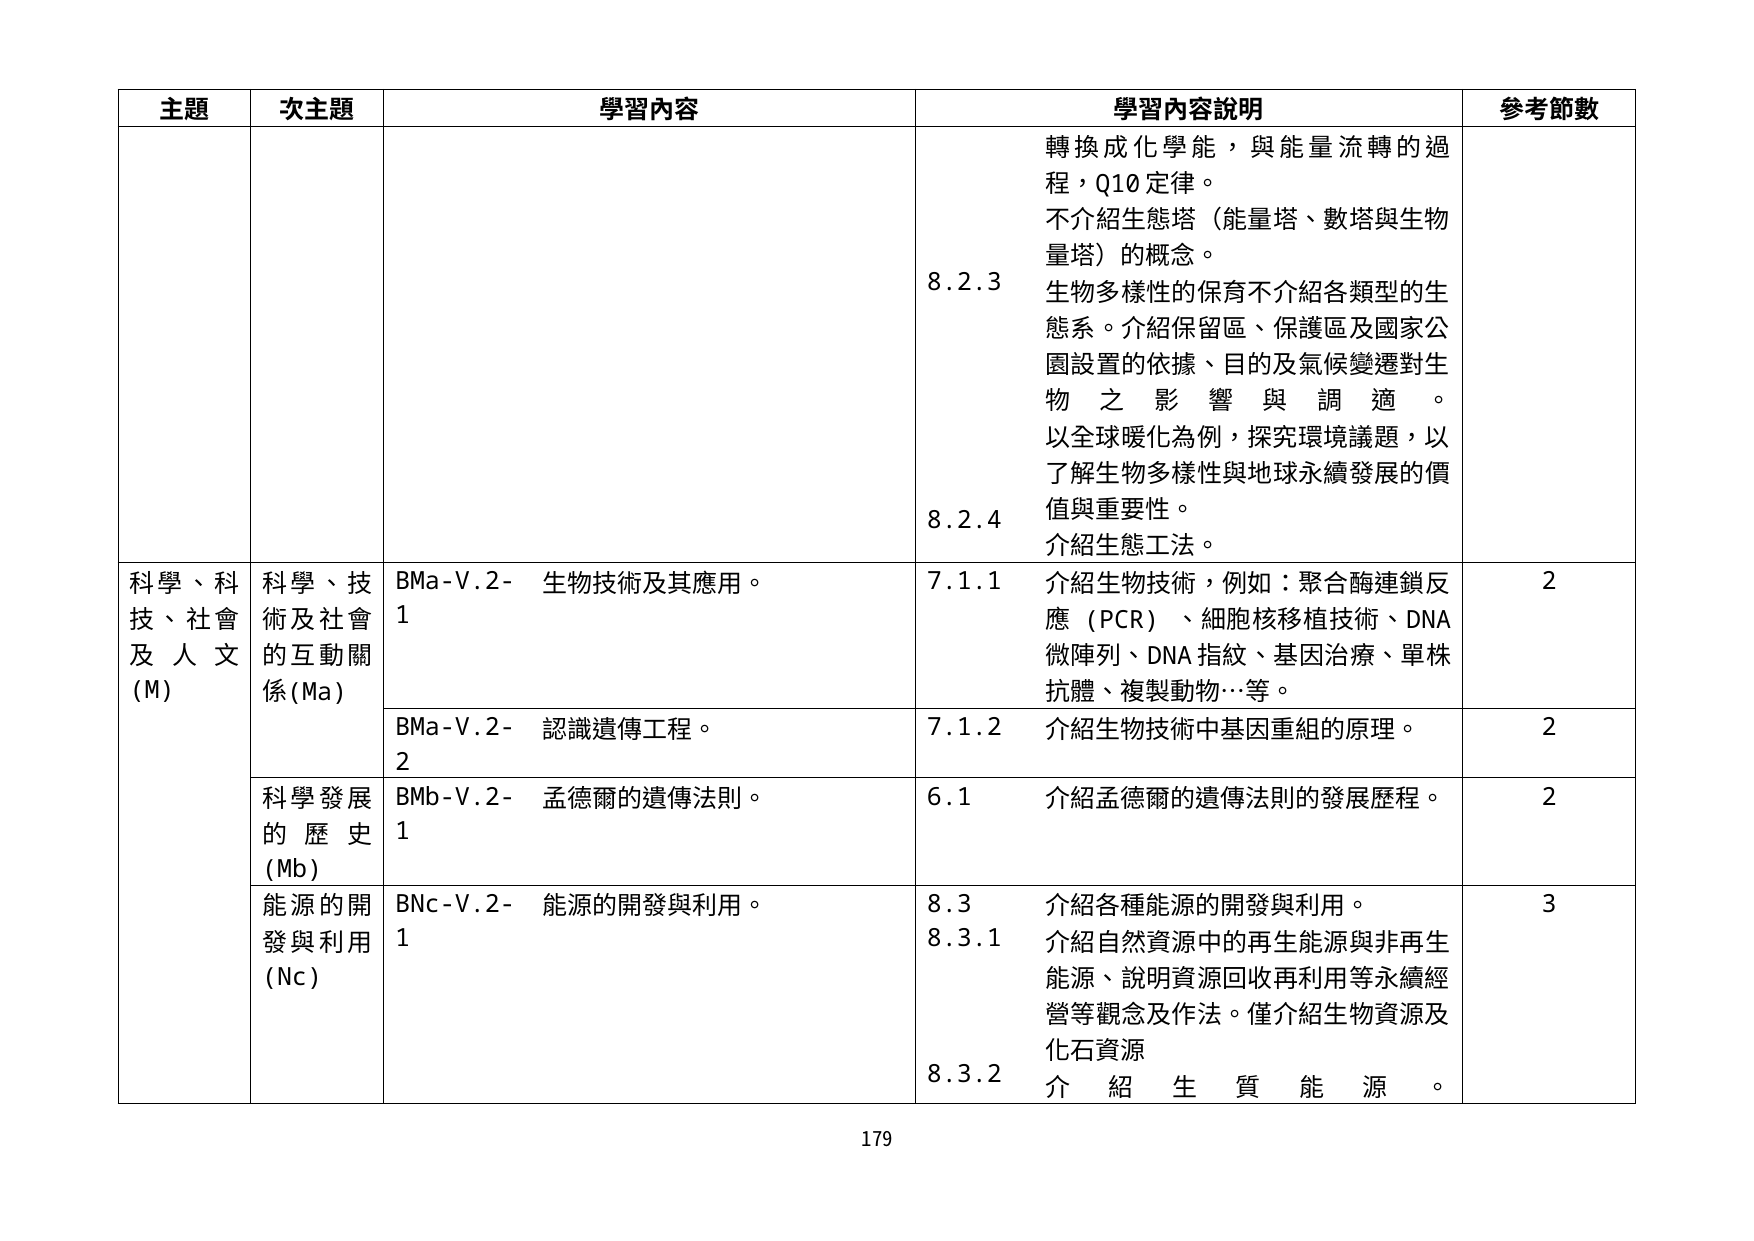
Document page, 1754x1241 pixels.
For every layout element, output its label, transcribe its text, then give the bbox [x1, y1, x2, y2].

table_cell 6.1 [916, 778, 1034, 885]
table_cell 8.3 8.3.1 8.3.2 [916, 886, 1034, 1103]
table_header 學習內容 [384, 90, 915, 126]
table_header 次主題 [251, 90, 383, 126]
table_cell 介紹生物技術中基因重組的原理。 [1034, 709, 1462, 777]
table_cell 孟德爾的遺傳法則。 [531, 778, 915, 885]
table_cell 2 [1463, 778, 1635, 885]
table_cell BMb-V.2-1 [384, 778, 531, 885]
table_cell 7.1.1 [916, 563, 1034, 708]
table_cell [251, 127, 383, 562]
table_header 學習內容說明 [916, 90, 1462, 126]
table_cell [384, 127, 531, 562]
table_cell BNc-V.2-1 [384, 886, 531, 1103]
table_cell BMa-V.2-1 [384, 563, 531, 708]
table_cell 能源的開發與利用(Nc) [251, 886, 383, 1103]
table_cell 能源的開發與利用。 [531, 886, 915, 1103]
table_cell 轉換成化學能，與能量流轉的過程，Q10定律。 不介紹生態塔（能量塔、數塔與生物量塔）的概念。 生物多樣性的保育不介紹各類型的生態系。介紹保留區、保護區及國家公園設置的依據、目的及氣候變遷對生物之影響與調適。 以全球暖化為例，探究環境議題，以了解生物多樣性與地球永續發展的價值與重要性。 介紹生態工法。 [1034, 127, 1462, 562]
table_cell 介紹孟德爾的遺傳法則的發展歷程。 [1034, 778, 1462, 885]
table_cell 2 [1463, 563, 1635, 708]
table_cell 7.1.2 [916, 709, 1034, 777]
table_cell 科學、科技、社會及人文(M) [119, 563, 250, 1103]
table_cell 8.2.3 8.2.4 [916, 127, 1034, 562]
table_header 參考節數 [1463, 90, 1635, 126]
table_cell 2 [1463, 709, 1635, 777]
table_cell [1463, 127, 1635, 562]
table_header 主題 [119, 90, 250, 126]
table_cell [119, 127, 250, 562]
table_cell BMa-V.2-2 [384, 709, 531, 777]
table_cell 認識遺傳工程。 [531, 709, 915, 777]
table_cell 生物技術及其應用。 [531, 563, 915, 708]
table_cell [531, 127, 915, 562]
table_cell 科學、技術及社會的互動關係(Ma) [251, 563, 383, 777]
table_cell 介紹各種能源的開發與利用。 介紹自然資源中的再生能源與非再生能源、說明資源回收再利用等永續經營等觀念及作法。僅介紹生物資源及化石資源 介紹生質能源。 [1034, 886, 1462, 1103]
table_cell 3 [1463, 886, 1635, 1103]
table_cell 介紹生物技術，例如：聚合酶連鎖反應 (PCR) 、細胞核移植技術、DNA微陣列、DNA指紋、基因治療、單株抗體、複製動物…等。 [1034, 563, 1462, 708]
table_cell 科學發展的歷史(Mb) [251, 778, 383, 885]
